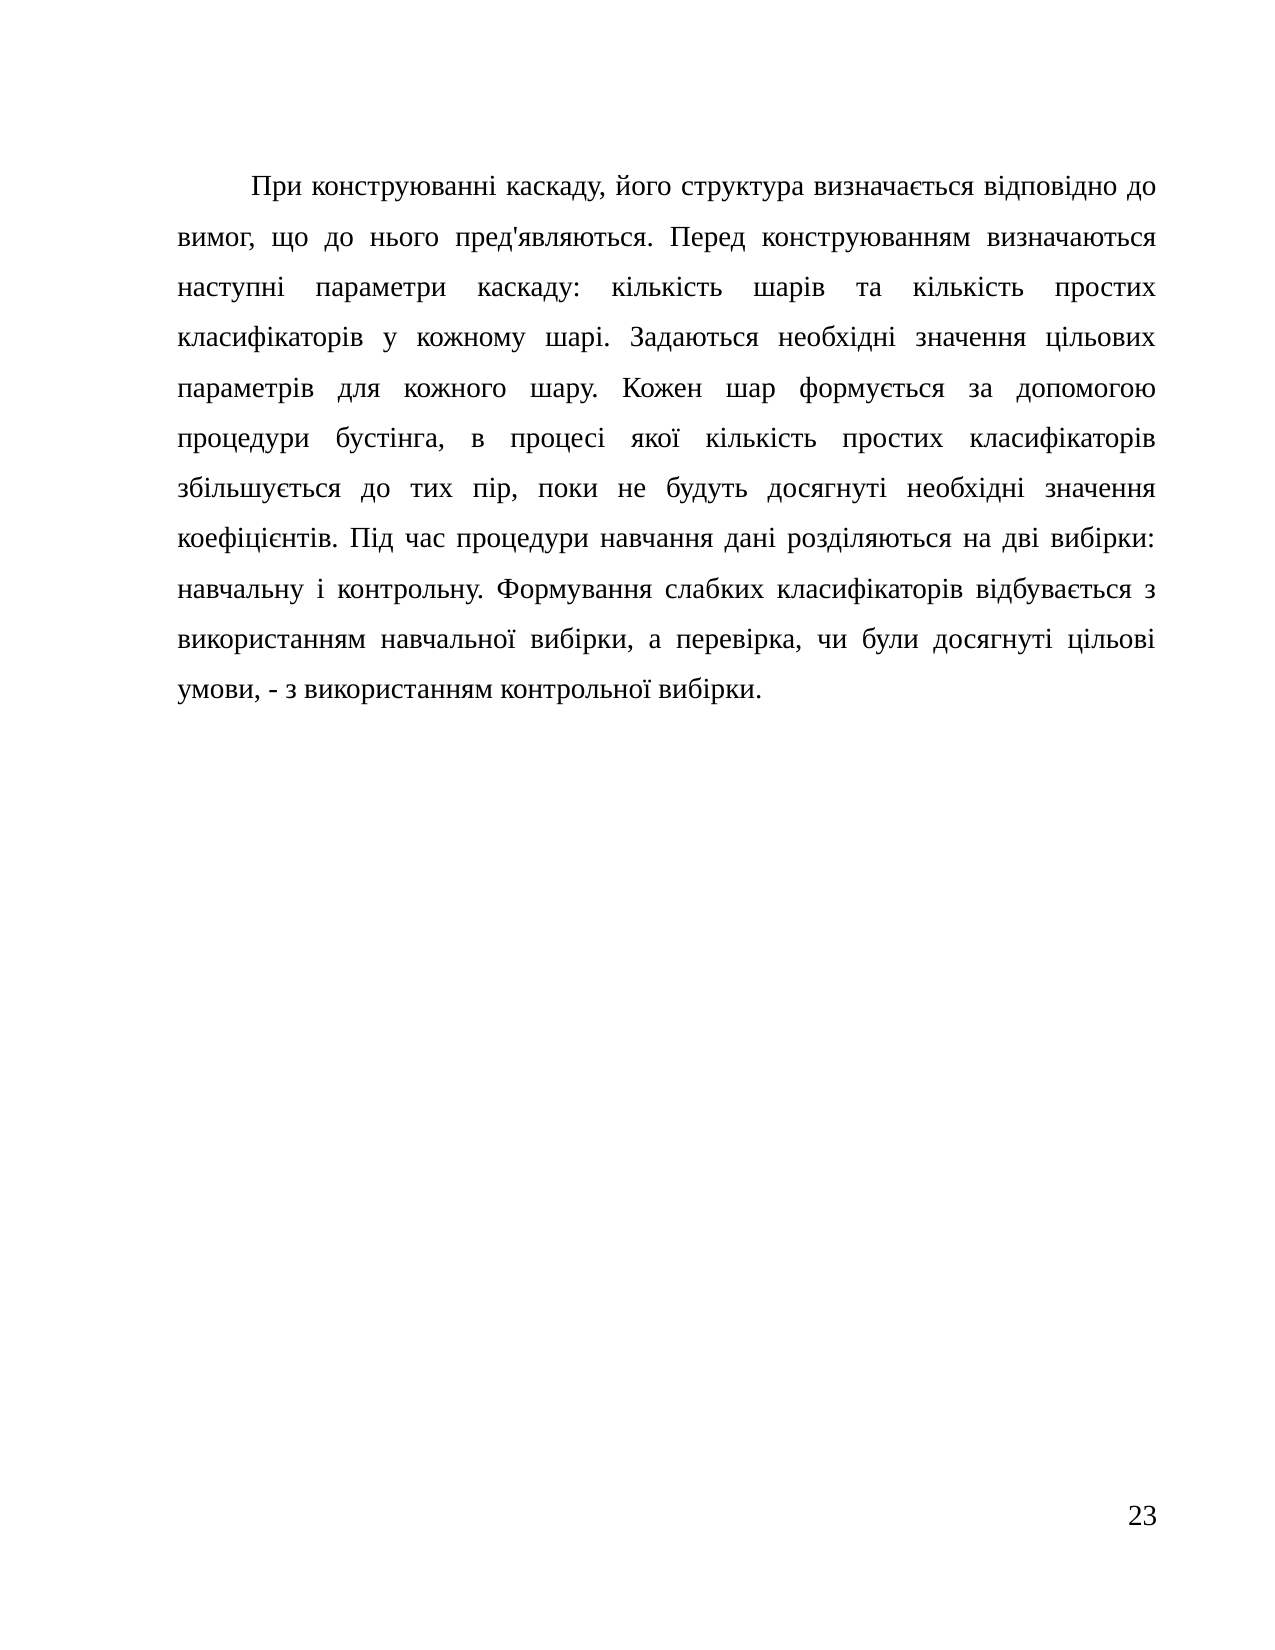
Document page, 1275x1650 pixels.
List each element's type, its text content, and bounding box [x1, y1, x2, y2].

text При конструюванні каскаду, його структура визначається відповідно до вимог, що до нього пред'являються. Перед конструюванням визначаються наступні параметри каскаду: кількість шарів та кількість простих класифікаторів у кожному шарі. Задаються необхідні значення цільових параметрів для кожного шару. Кожен шар формується за допомогою процедури бустінга, в процесі якої кількість простих класифікаторів збільшується до тих пір, поки не будуть досягнуті необхідні значення коефіцієнтів. Під час процедури навчання дані розділяються на дві вибірки: навчальну і контрольну. Формування слабких класифікаторів відбувається з використанням навчальної вибірки, а перевірка, чи були досягнуті цільові умови, - з використанням контрольної вибірки. [177, 168, 1157, 705]
